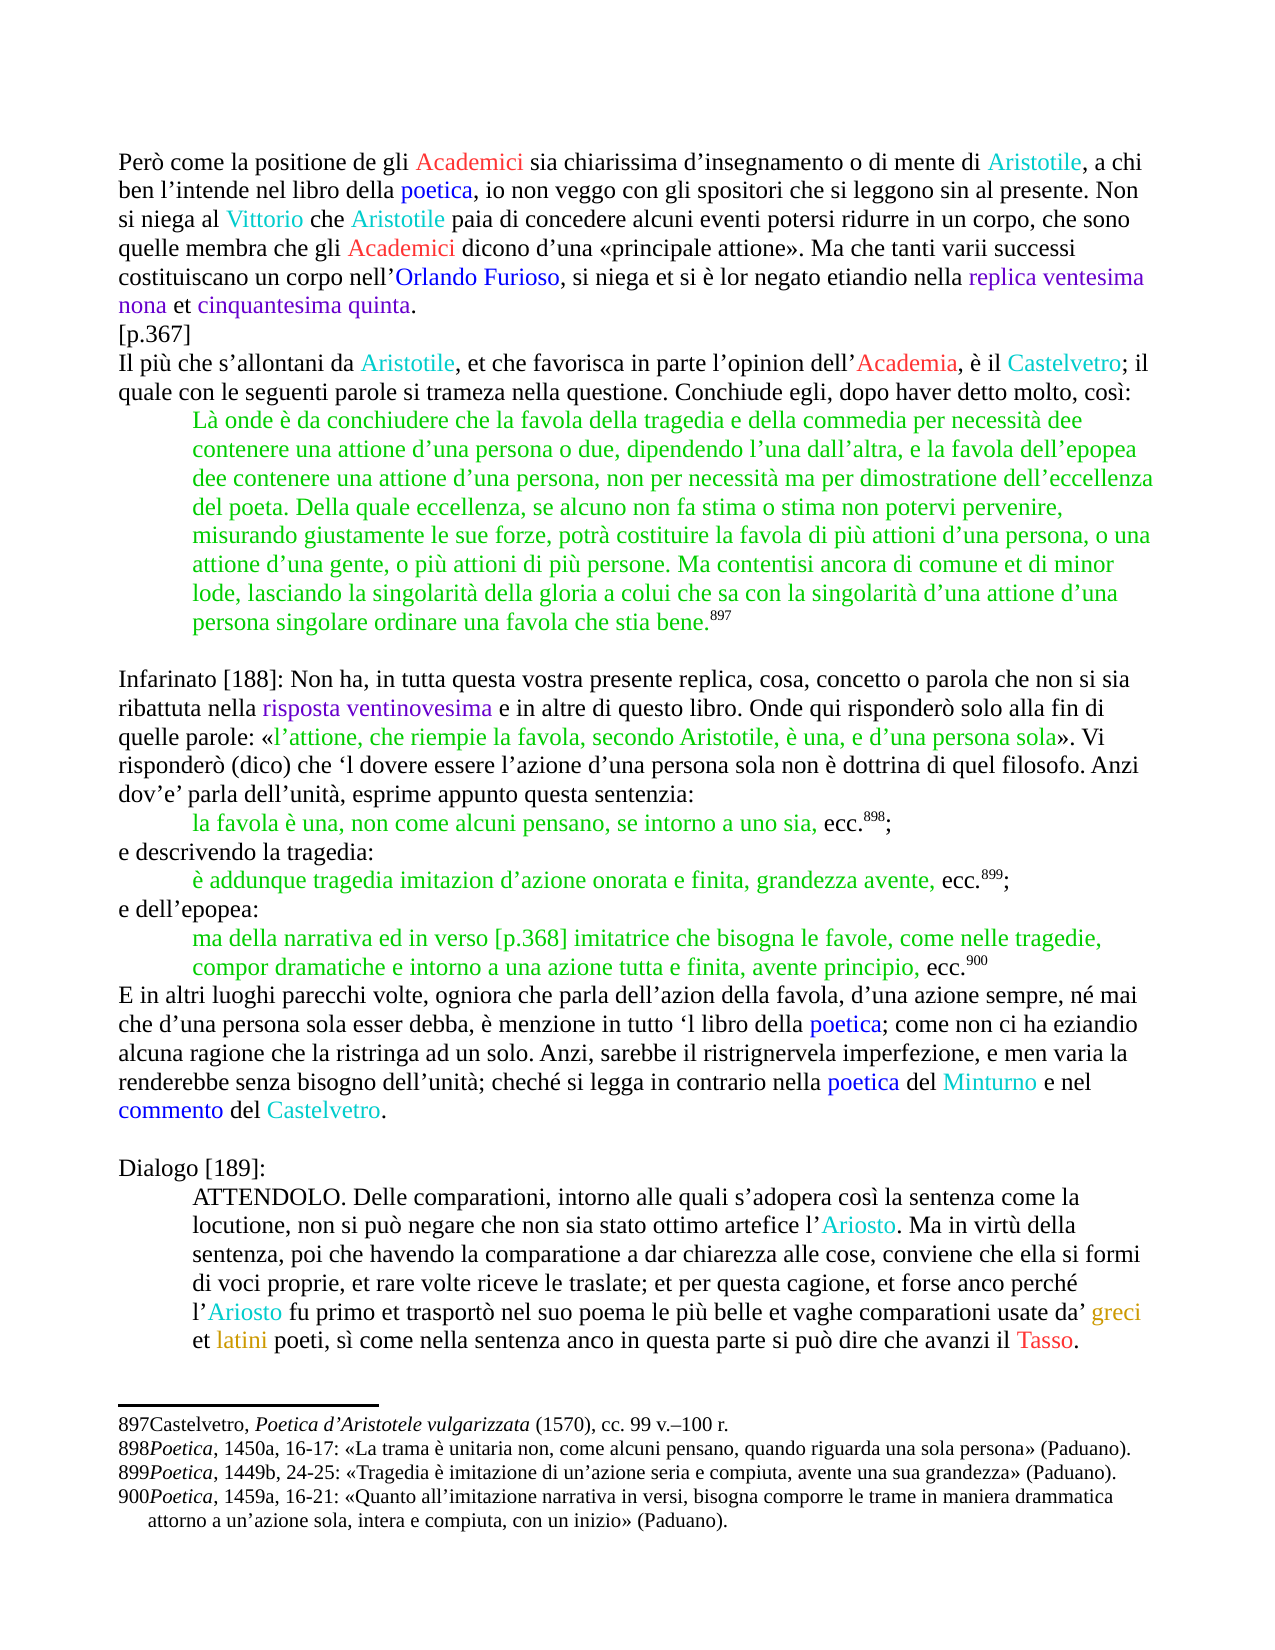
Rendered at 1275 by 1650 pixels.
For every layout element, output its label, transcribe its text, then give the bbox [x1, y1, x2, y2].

text ma della narrativa ed in verso [p.368] imitatrice che bisogna le favole, come nelle tragedie, compor dramatiche e intorno a una azione tutta e finita, avente principio, ecc. [192, 923, 1157, 981]
text è addunque tragedia imitazion d’azione onorata e finita, grandezza avente, ecc.; [118, 866, 1157, 894]
text ATTENDOLO. Delle comparationi, intorno alle quali s’adopera così la sentenza come la locutione, non si può negare che non sia stato ottimo artefice l’Ariosto. Ma in virtù della sentenza, poi che havendo la comparatione a dar chiarezza alle cose, conviene che ella si formi di voci proprie, et rare volte riceve le traslate; et per questa cagione, et forse anco perché l’Ariosto fu primo et trasportò nel suo poema le più belle et vaghe comparationi usate da’ greci et latini poeti, sì come nella sentenza anco in questa parte si può dire che avanzi il Tasso. [192, 1182, 1157, 1354]
text Dialogo [189]: [118, 1153, 1157, 1182]
text e descrivendo la tragedia: [118, 837, 1157, 866]
text Poetica, 1449b, 24-25: «Tragedia è imitazione di un’azione seria e compiuta, avente una sua grandezza» (Paduano). [118, 1460, 1157, 1484]
text Però come la positione de gli Academici sia chiarissima d’insegnamento o di mente di Aristotile, a chi ben l’intende nel libro della poetica, io non veggo con gli spositori che si leggono sin al presente. Non si niega al Vittorio che Aristotile paia di concedere alcuni eventi potersi ridurre in un corpo, che sono quelle membra che gli Academici dicono d’una «principale attione». Ma che tanti varii successi costituiscano un corpo nell’Orlando Furioso, si niega et si è lor negato etiandio nella replica ventesima nona et cinquantesima quinta. [118, 147, 1157, 319]
text E in altri luoghi parecchi volte, ogniora che parla dell’azion della favola, d’una azione sempre, né mai che d’una persona sola esser debba, è menzione in tutto ‘l libro della poetica; come non ci ha eziandio alcuna ragione che la ristringa ad un solo. Anzi, sarebbe il ristrignervela imperfezione, e men varia la renderebbe senza bisogno dell’unità; cheché si legga in contrario nella poetica del Minturno e nel commento del Castelvetro. [118, 981, 1157, 1124]
text Castelvetro, Poetica d’Aristotele vulgarizzata (1570), cc. 99 v.–100 r. [118, 1412, 1157, 1436]
text e dell’epopea: [118, 894, 1157, 923]
text Poetica, 1459a, 16-21: «Quanto all’imitazione narrativa in versi, bisogna comporre le trame in maniera drammatica attorno a un’azione sola, intera e compiuta, con un inizio» (Paduano). [118, 1484, 1157, 1532]
text Poetica, 1450a, 16-17: «La trama è unitaria non, come alcuni pensano, quando riguarda una sola persona» (Paduano). [118, 1436, 1157, 1460]
text Là onde è da conchiudere che la favola della tragedia e della commedia per necessità dee contenere una attione d’una persona o due, dipendendo l’una dall’altra, e la favola dell’epopea dee contenere una attione d’una persona, non per necessità ma per dimostratione dell’eccellenza del poeta. Della quale eccellenza, se alcuno non fa stima o stima non potervi pervenire, misurando giustamente le sue forze, potrà costituire la favola di più attioni d’una persona, o una attione d’una gente, o più attioni di più persone. Ma contentisi ancora di comune et di minor lode, lasciando la singolarità della gloria a colui che sa con la singolarità d’una attione d’una persona singolare ordinare una favola che stia bene. [192, 406, 1157, 636]
text Il più che s’allontani da Aristotile, et che favorisca in parte l’opinion dell’Academia, è il Castelvetro; il quale con le seguenti parole si trameza nella questione. Conchiude egli, dopo haver detto molto, così: [118, 348, 1157, 406]
text la favola è una, non come alcuni pensano, se intorno a uno sia, ecc.; [118, 808, 1157, 837]
text Infarinato [188]: Non ha, in tutta questa vostra presente replica, cosa, concetto o parola che non si sia ribattuta nella risposta ventinovesima e in altre di questo libro. Onde qui risponderò solo alla fin di quelle parole: «l’attione, che riempie la favola, secondo Aristotile, è una, e d’una persona sola». Vi risponderò (dico) che ‘l dovere essere l’azione d’una persona sola non è dottrina di quel filosofo. Anzi dov’e’ parla dell’unità, esprime appunto questa sentenzia: [118, 664, 1157, 808]
text [p.367] [118, 319, 1157, 348]
